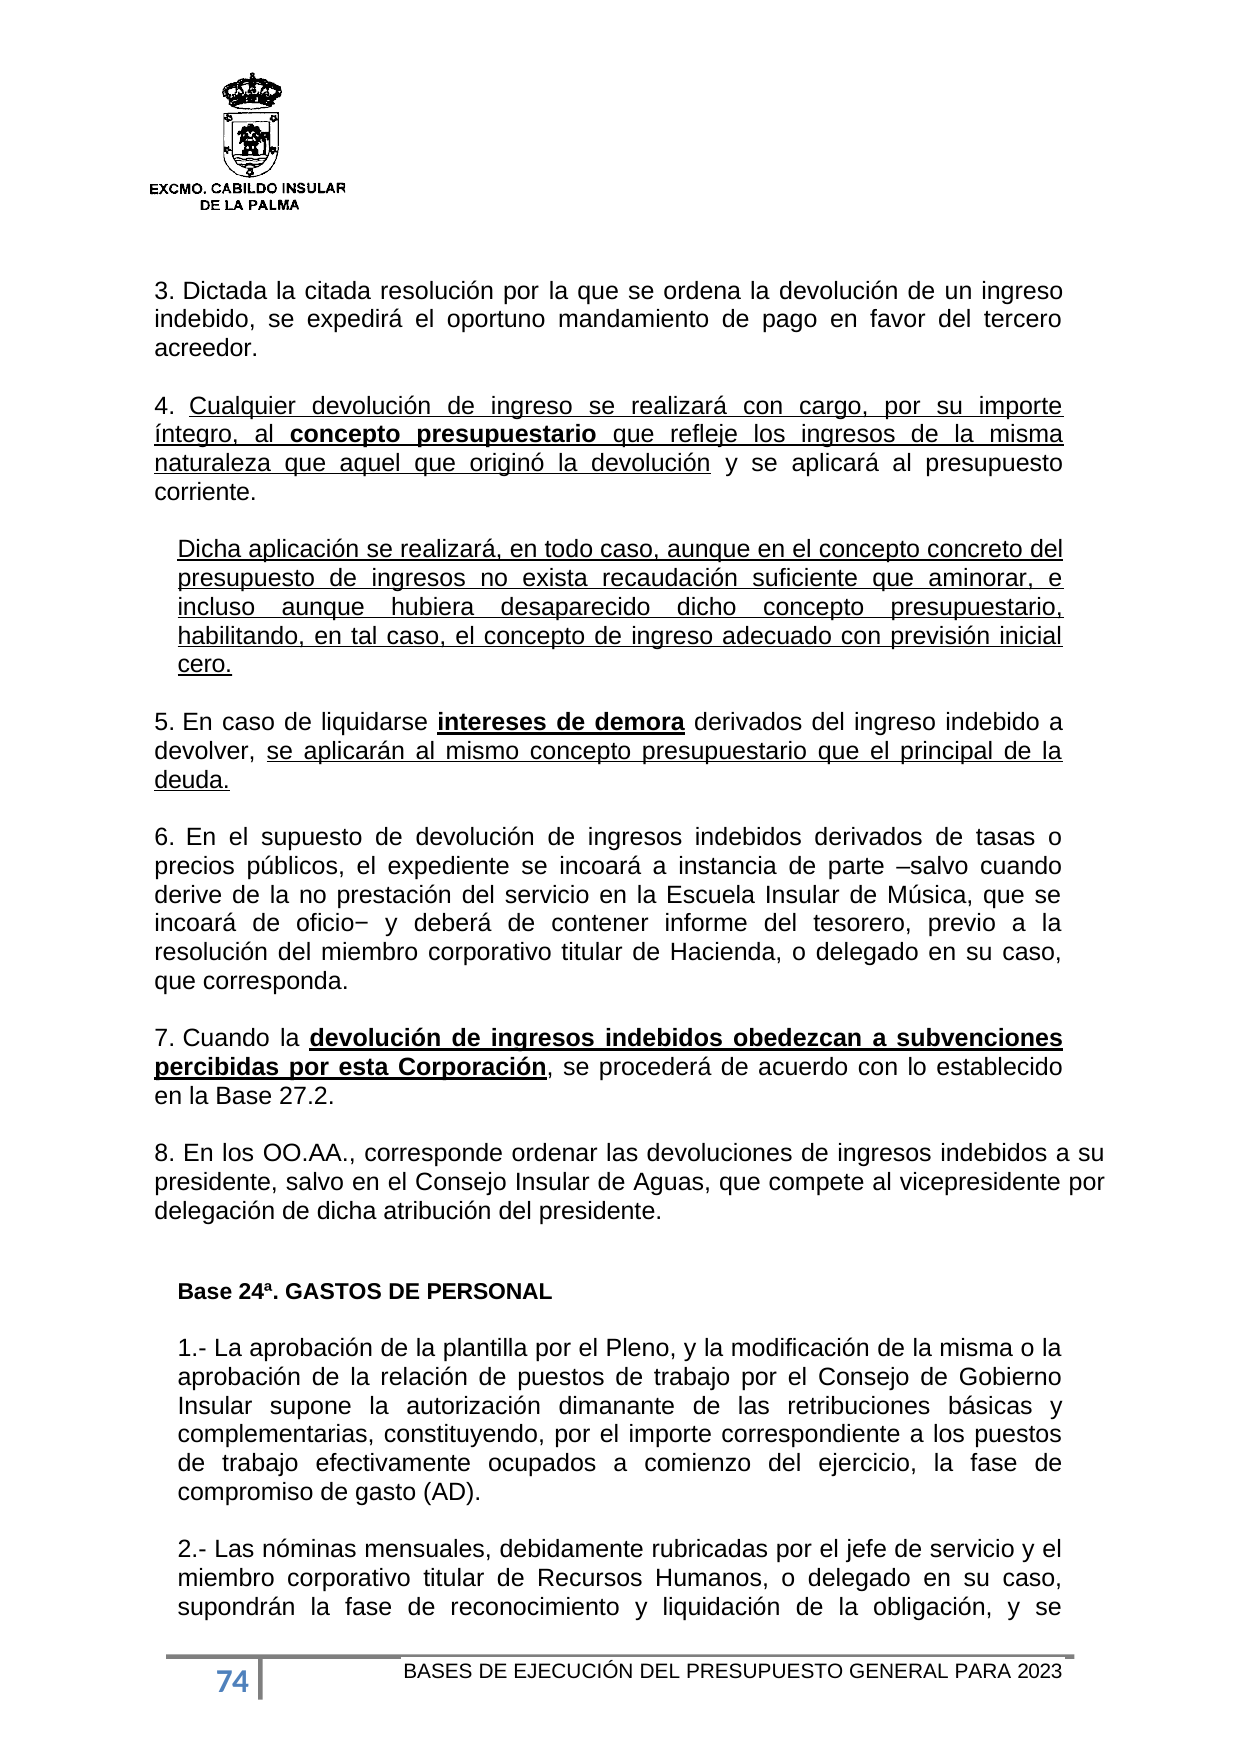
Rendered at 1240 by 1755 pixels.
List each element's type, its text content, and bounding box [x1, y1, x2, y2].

list En los OO.AA., corresponde ordenar las devoluciones de ingresos indebidos a su presidente, salvo en el Consejo Insular de Aguas, que compete al vicepresidente por delegación de dicha atribución del presidente. [154, 1138, 1106, 1224]
text 2.- Las nóminas mensuales, debidamente rubricadas por el jefe de servicio y el miembro corporativo titular de Recursos Humanos, o delegado en su caso, supondrán la fase de reconocimiento y liquidación de la obligación, y se [177, 1534, 1063, 1621]
text habilitando, en tal caso, el concepto de ingreso adecuado con previsión inicial [177, 618, 1063, 646]
text Dicha aplicación se realizará, en todo caso, aunque en el concepto concreto del [177, 534, 1063, 559]
list Dictada la citada resolución por la que se ordena la devolución de un ingreso indebido, se expedirá el oportuno mandamiento de pago en favor del tercero acreedor. [154, 276, 1063, 362]
text incluso aunque hubiera desaparecido dicho concepto presupuestario, [177, 589, 1063, 617]
list Cualquier devolución de ingreso se realizará con cargo, por su importe íntegro, al concepto presupuestario que refleje los ingresos de la misma [154, 391, 1063, 444]
list En caso de liquidarse intereses de demora derivados del ingreso indebido a devolver, se aplicarán al mismo concepto presupuestario que el principal de la deuda. [154, 707, 1063, 793]
list naturaleza que aquel que originó la devolución y se aplicará al presupuesto corriente. [154, 446, 1063, 506]
text cero. [177, 647, 1063, 678]
list En el supuesto de devolución de ingresos indebidos derivados de tasas o precios públicos, el expediente se incoará a instancia de parte –salvo cuando derive de la no prestación del servicio en la Escuela Insular de Música, que se incoará de oficio− y deberá de contener informe del tesorero, previo a la resolución del miembro corporativo titular de Hacienda, o delegado en su caso, que corresponda. [154, 822, 1063, 994]
list Cuando la devolución de ingresos indebidos obedezcan a subvenciones percibidas por esta Corporación, se procederá de acuerdo con lo establecido en la Base 27.2. [154, 1023, 1063, 1109]
text presupuesto de ingresos no exista recaudación suficiente que aminorar, e [177, 561, 1063, 588]
text Base 24ª. GASTOS DE PERSONAL [177, 1278, 1106, 1304]
text 1.- La aprobación de la plantilla por el Pleno, y la modificación de la misma o la aprobación de la relación de puestos de trabajo por el Consejo de Gobierno Insular supone la autorización dimanante de las retribuciones básicas y complementarias, constituyendo, por el importe correspondiente a los puestos de trabajo efectivamente ocupados a comienzo del ejercicio, la fase de compromiso de gasto (AD). [177, 1333, 1064, 1506]
